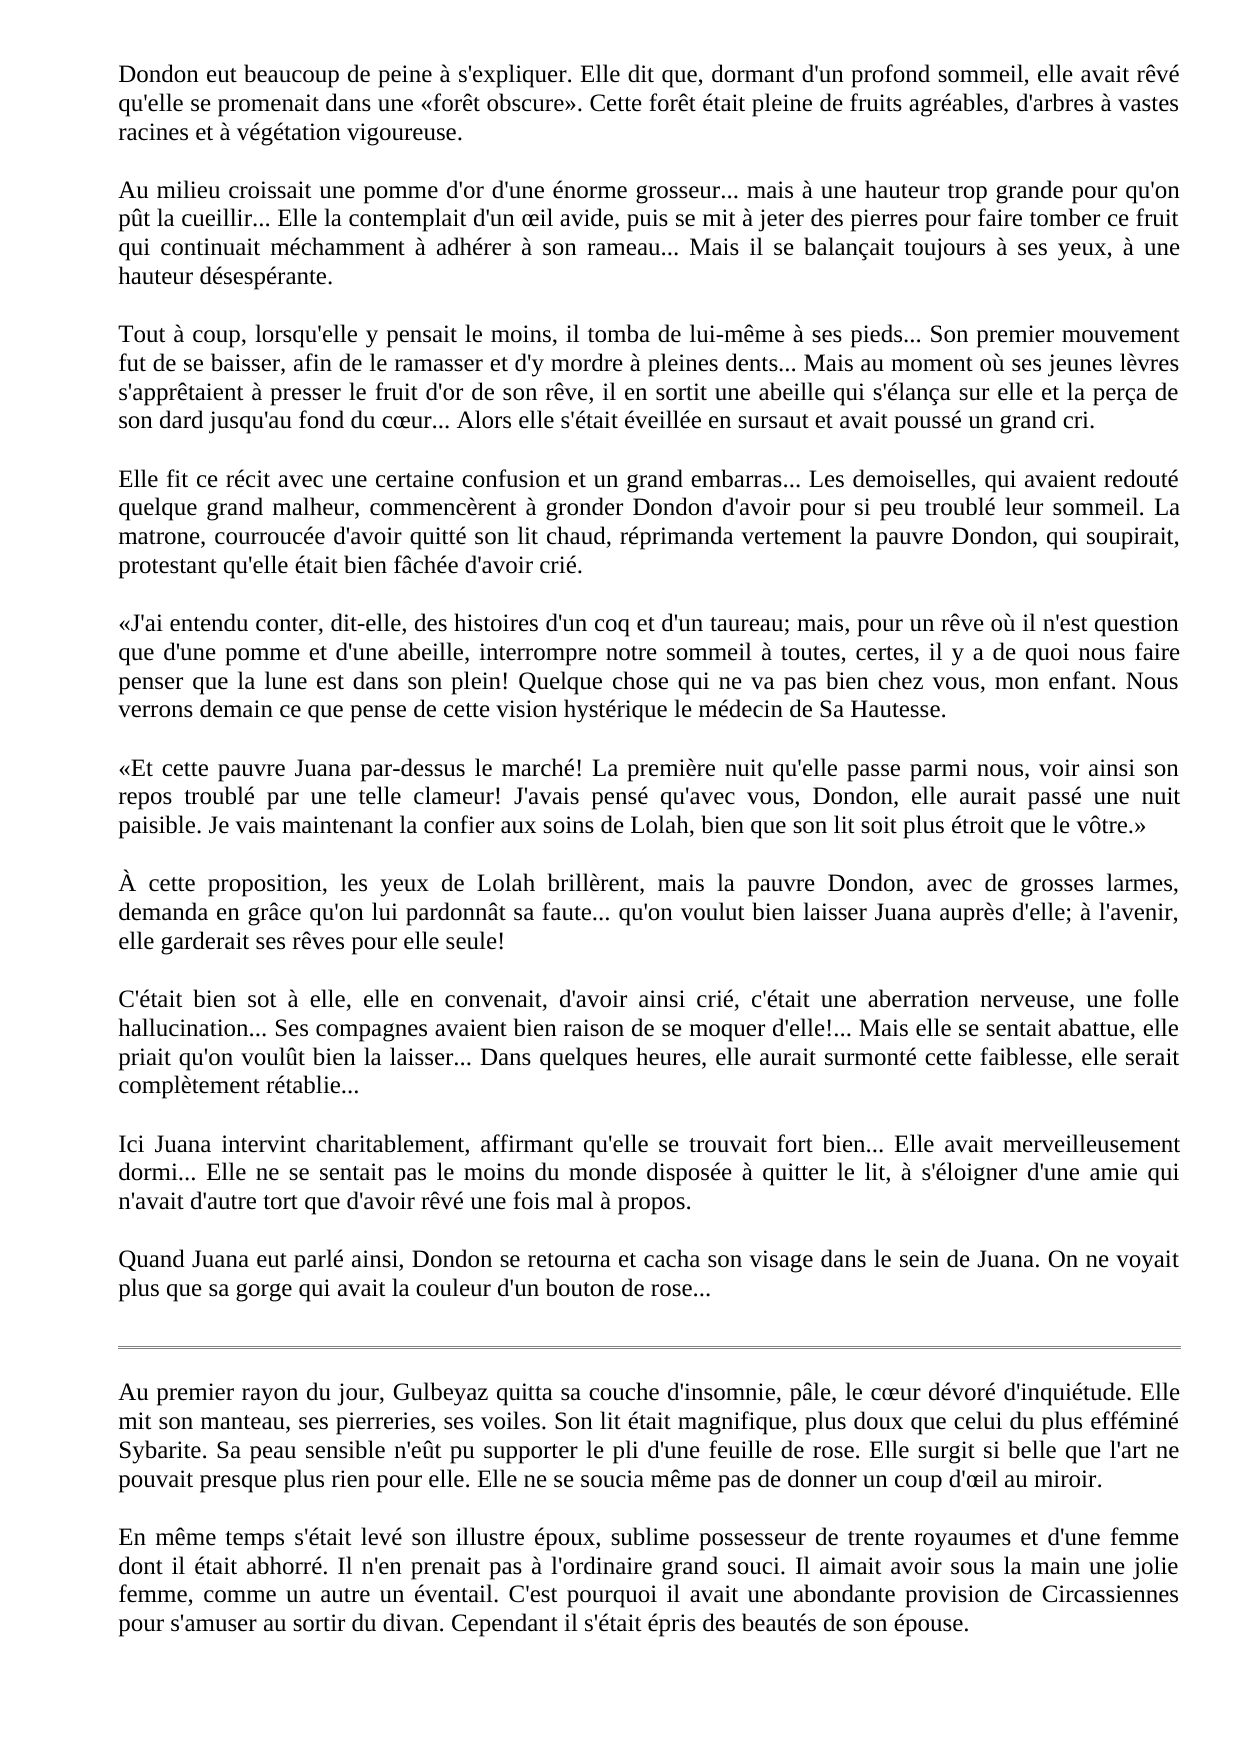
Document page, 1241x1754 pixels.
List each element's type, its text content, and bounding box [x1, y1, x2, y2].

text C'était bien sot à elle, elle en convenait, d'avoir ainsi crié, c'était une aberration nerveuse, une folle hallucination... Ses compagnes avaient bien raison de se moquer d'elle!... Mais elle se sentait abattue, elle priait qu'on voulût bien la laisser... Dans quelques heures, elle aurait surmonté cette faiblesse, elle serait complètement rétablie... [118, 984, 1181, 1099]
text En même temps s'était levé son illustre époux, sublime possesseur de trente royaumes et d'une femme dont il était abhorré. Il n'en prenait pas à l'ordinaire grand souci. Il aimait avoir sous la main une jolie femme, comme un autre un éventail. C'est pourquoi il avait une abondante provision de Circassiennes pour s'amuser au sortir du divan. Cependant il s'était épris des beautés de son épouse. [118, 1522, 1181, 1637]
text Elle fit ce récit avec une certaine confusion et un grand embarras... Les demoiselles, qui avaient redouté quelque grand malheur, commencèrent à gronder Dondon d'avoir pour si peu troublé leur sommeil. La matrone, courroucée d'avoir quitté son lit chaud, réprimanda vertement la pauvre Dondon, qui soupirait, protestant qu'elle était bien fâchée d'avoir crié. [118, 464, 1181, 579]
text Quand Juana eut parlé ainsi, Dondon se retourna et cacha son visage dans le sein de Juana. On ne voyait plus que sa gorge qui avait la couleur d'un bouton de rose... [118, 1244, 1181, 1302]
text Au premier rayon du jour, Gulbeyaz quitta sa couche d'insomnie, pâle, le cœur dévoré d'inquiétude. Elle mit son manteau, ses pierreries, ses voiles. Son lit était magnifique, plus doux que celui du plus efféminé Sybarite. Sa peau sensible n'eût pu supporter le pli d'une feuille de rose. Elle surgit si belle que l'art ne pouvait presque plus rien pour elle. Elle ne se soucia même pas de donner un coup d'œil au miroir. [118, 1377, 1181, 1492]
text À cette proposition, les yeux de Lolah brillèrent, mais la pauvre Dondon, avec de grosses larmes, demanda en grâce qu'on lui pardonnât sa faute... qu'on voulut bien laisser Juana auprès d'elle; à l'avenir, elle garderait ses rêves pour elle seule! [118, 868, 1181, 955]
text Tout à coup, lorsqu'elle y pensait le moins, il tomba de lui-même à ses pieds... Son premier mouvement fut de se baisser, afin de le ramasser et d'y mordre à pleines dents... Mais au moment où ses jeunes lèvres s'apprêtaient à presser le fruit d'or de son rêve, il en sortit une abeille qui s'élança sur elle et la perça de son dard jusqu'au fond du cœur... Alors elle s'était éveillée en sursaut et avait poussé un grand cri. [118, 319, 1181, 434]
text Dondon eut beaucoup de peine à s'expliquer. Elle dit que, dormant d'un profond sommeil, elle avait rêvé qu'elle se promenait dans une «forêt obscure». Cette forêt était pleine de fruits agréables, d'arbres à vastes racines et à végétation vigoureuse. [118, 59, 1181, 145]
text Au milieu croissait une pomme d'or d'une énorme grosseur... mais à une hauteur trop grande pour qu'on pût la cueillir... Elle la contemplait d'un œil avide, puis se mit à jeter des pierres pour faire tomber ce fruit qui continuait méchamment à adhérer à son rameau... Mais il se balançait toujours à ses yeux, à une hauteur désespérante. [118, 175, 1181, 290]
text «Et cette pauvre Juana par-dessus le marché! La première nuit qu'elle passe parmi nous, voir ainsi son repos troublé par une telle clameur! J'avais pensé qu'avec vous, Dondon, elle aurait passé une nuit paisible. Je vais maintenant la confier aux soins de Lolah, bien que son lit soit plus étroit que le vôtre.» [118, 753, 1181, 839]
text Ici Juana intervint charitablement, affirmant qu'elle se trouvait fort bien... Elle avait merveilleusement dormi... Elle ne se sentait pas le moins du monde disposée à quitter le lit, à s'éloigner d'une amie qui n'avait d'autre tort que d'avoir rêvé une fois mal à propos. [118, 1129, 1181, 1215]
text «J'ai entendu conter, dit-elle, des histoires d'un coq et d'un taureau; mais, pour un rêve où il n'est question que d'une pomme et d'une abeille, interrompre notre sommeil à toutes, certes, il y a de quoi nous faire penser que la lune est dans son plein! Quelque chose qui ne va pas bien chez vous, mon enfant. Nous verrons demain ce que pense de cette vision hystérique le médecin de Sa Hautesse. [118, 608, 1181, 723]
